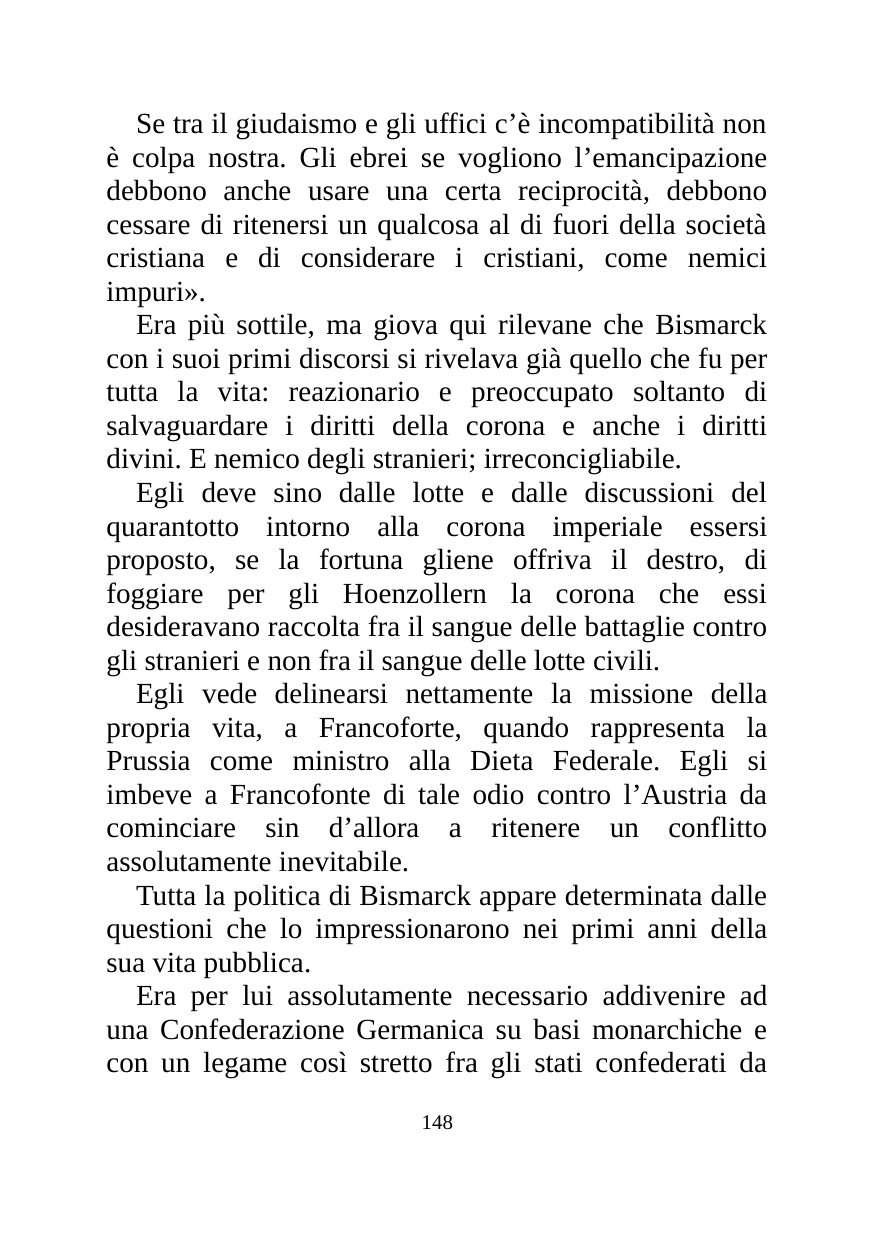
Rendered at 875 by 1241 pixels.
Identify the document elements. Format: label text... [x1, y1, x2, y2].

text Egli deve sino dalle lotte e dalle discussioni del quarantotto intorno alla corona imperiale essersi proposto, se la fortuna gliene offriva il destro, di foggiare per gli Hoenzollern la corona che essi desideravano raccolta fra il sangue delle battaglie contro gli stranieri e non fra il sangue delle lotte civili. [106, 475, 768, 676]
text Tutta la politica di Bismarck appare determinata dalle questioni che lo impressionarono nei primi anni della sua vita pubblica. [106, 878, 768, 978]
text Era per lui assolutamente necessario addivenire ad una Confederazione Germanica su basi monarchiche e con un legame così stretto fra gli stati confederati da [106, 978, 768, 1079]
text Se tra il giudaismo e gli uffici c’è incompatibilità non è colpa nostra. Gli ebrei se vogliono l’emancipazione debbono anche usare una certa reciprocità, debbono cessare di ritenersi un qualcosa al di fuori della società cristiana e di considerare i cristiani, come nemici impuri». [106, 106, 768, 307]
text Era più sottile, ma giova qui rilevane che Bismarck con i suoi primi discorsi si rivelava già quello che fu per tutta la vita: reazionario e preoccupato soltanto di salvaguardare i diritti della corona e anche i diritti divini. E nemico degli stranieri; irreconcigliabile. [106, 307, 768, 475]
text Egli vede delinearsi nettamente la missione della propria vita, a Francoforte, quando rappresenta la Prussia come ministro alla Dieta Federale. Egli si imbeve a Francofonte di tale odio contro l’Austria da cominciare sin d’allora a ritenere un conflitto assolutamente inevitabile. [106, 676, 768, 878]
